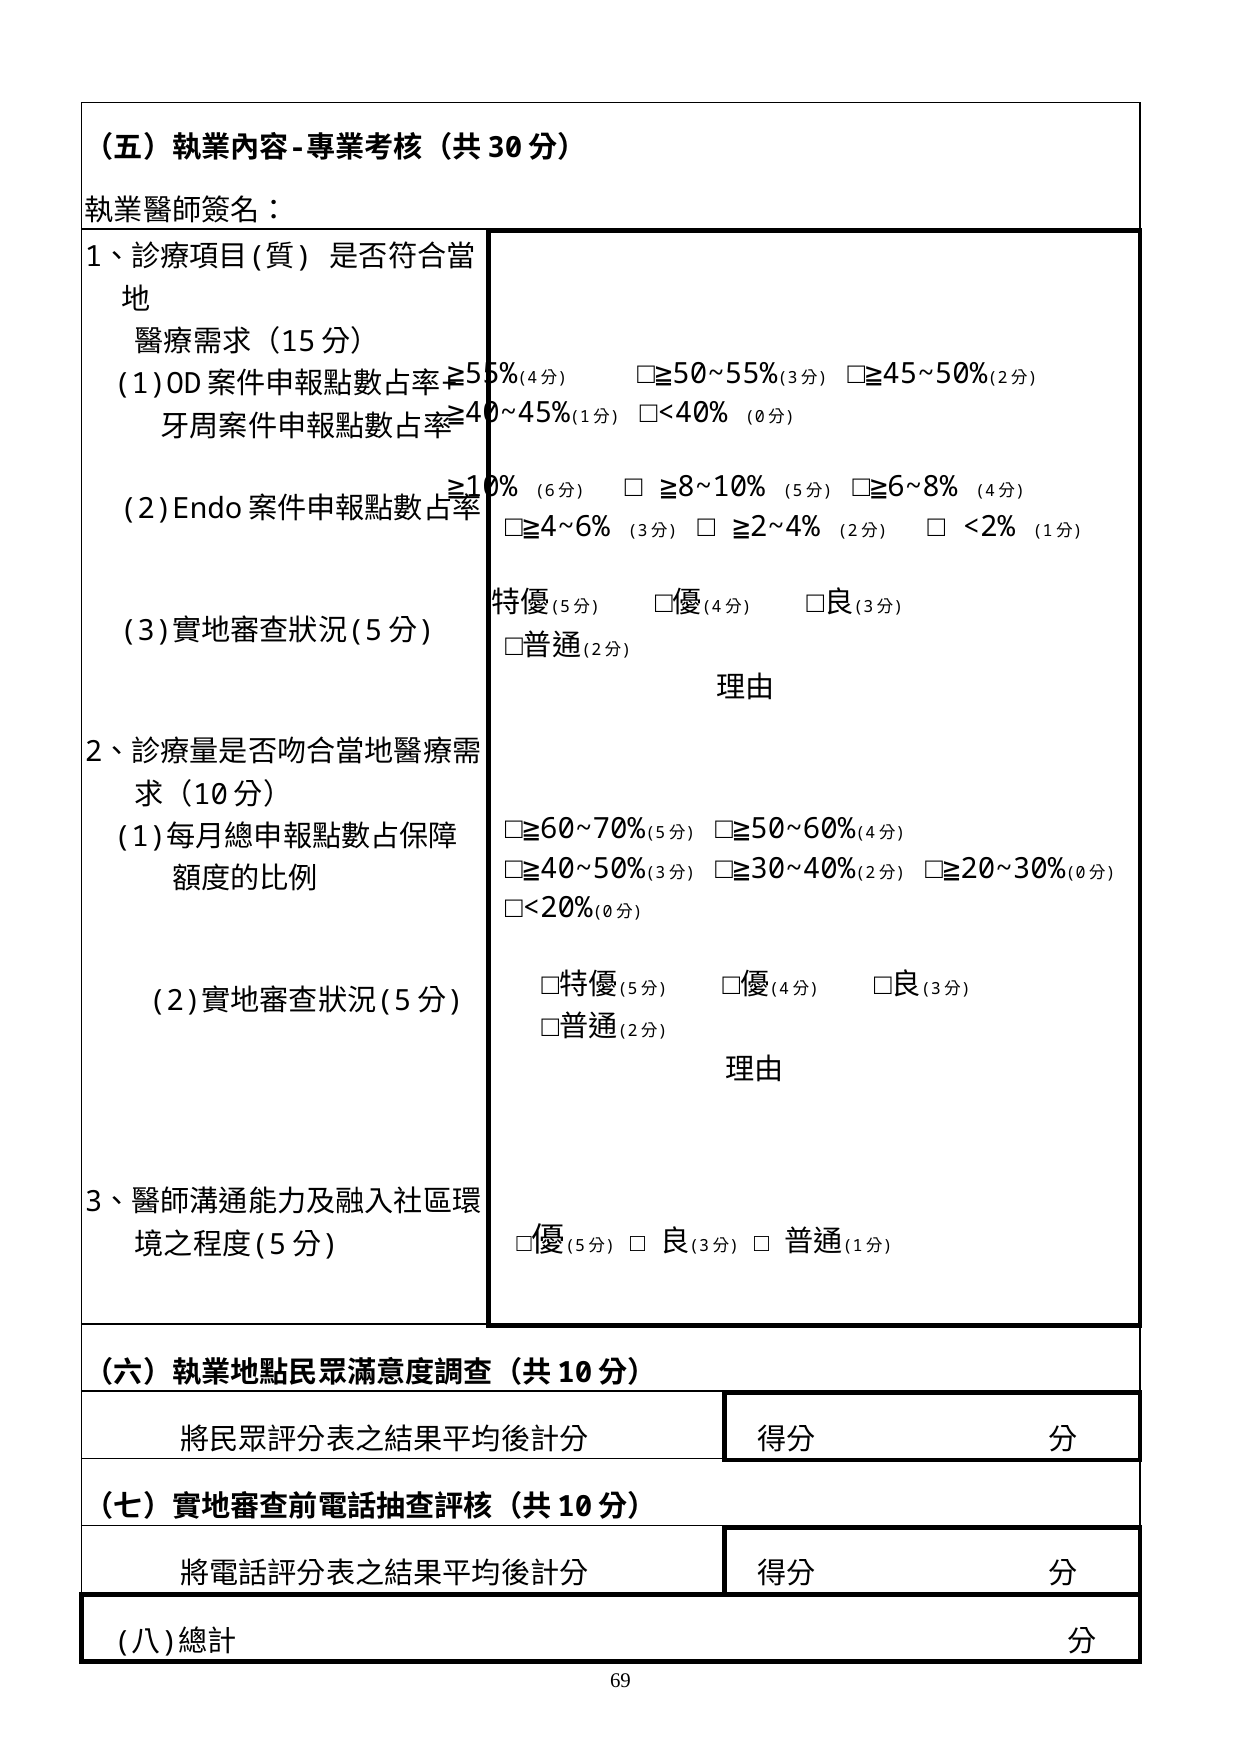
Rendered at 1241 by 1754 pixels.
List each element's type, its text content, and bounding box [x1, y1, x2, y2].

table_cell (八)總計 分 [84, 1597, 1138, 1659]
table_cell 得分 分 [727, 1395, 1138, 1458]
table_cell （六）執業地點民眾滿意度調查（共10分） [82, 1325, 1139, 1390]
table_cell □≧60~70%(5分) □≧50~60%(4分) □≧40~50%(3分) □≧30~40%(2分) □≧20~30%(0分) □<20%(0分) □特優(5分) □優(4分) □良(3分) □普通(2分) 理由 □優(5分) □ 良(3分) □ 普通(1分) [491, 728, 1138, 1323]
table_cell 將民眾評分表之結果平均後計分 [82, 1392, 722, 1458]
table_cell 2、診療量是否吻合當地醫療需 求（10分） (1)每月總申報點數占保障額度的比例 (2)實地審查狀況(5分) 3、醫師溝通能力及融入社區環 境之程度(5分) [82, 728, 486, 1323]
table_cell 得分 分 [727, 1530, 1138, 1592]
table_cell 將電話評分表之結果平均後計分 [82, 1526, 722, 1592]
table_header （五）執業內容-專業考核（共30分） 執業醫師簽名： [82, 103, 1139, 228]
table_cell ≧55%(4分) □≧50~55%(3分) □≧45~50%(2分) ≧40~45%(1分) □<40% (0分) ≧10% (6分) □ ≧8~10% (5分) □≧6~8% (4分) □≧4~6% (3分) □ ≧2~4% (2分) □ <2% (1分) 特優(5分) □優(4分) □良(3分) □普通(2分) 理由 [491, 233, 1138, 728]
table_cell （七）實地審查前電話抽查評核（共10分） [82, 1459, 1139, 1525]
table_cell 1、診療項目(質) 是否符合當地 醫療需求（15分） (1)OD案件申報點數占率+ 牙周案件申報點數占率 (2)Endo案件申報點數占率 (3)實地審查狀況(5分) [82, 230, 486, 728]
